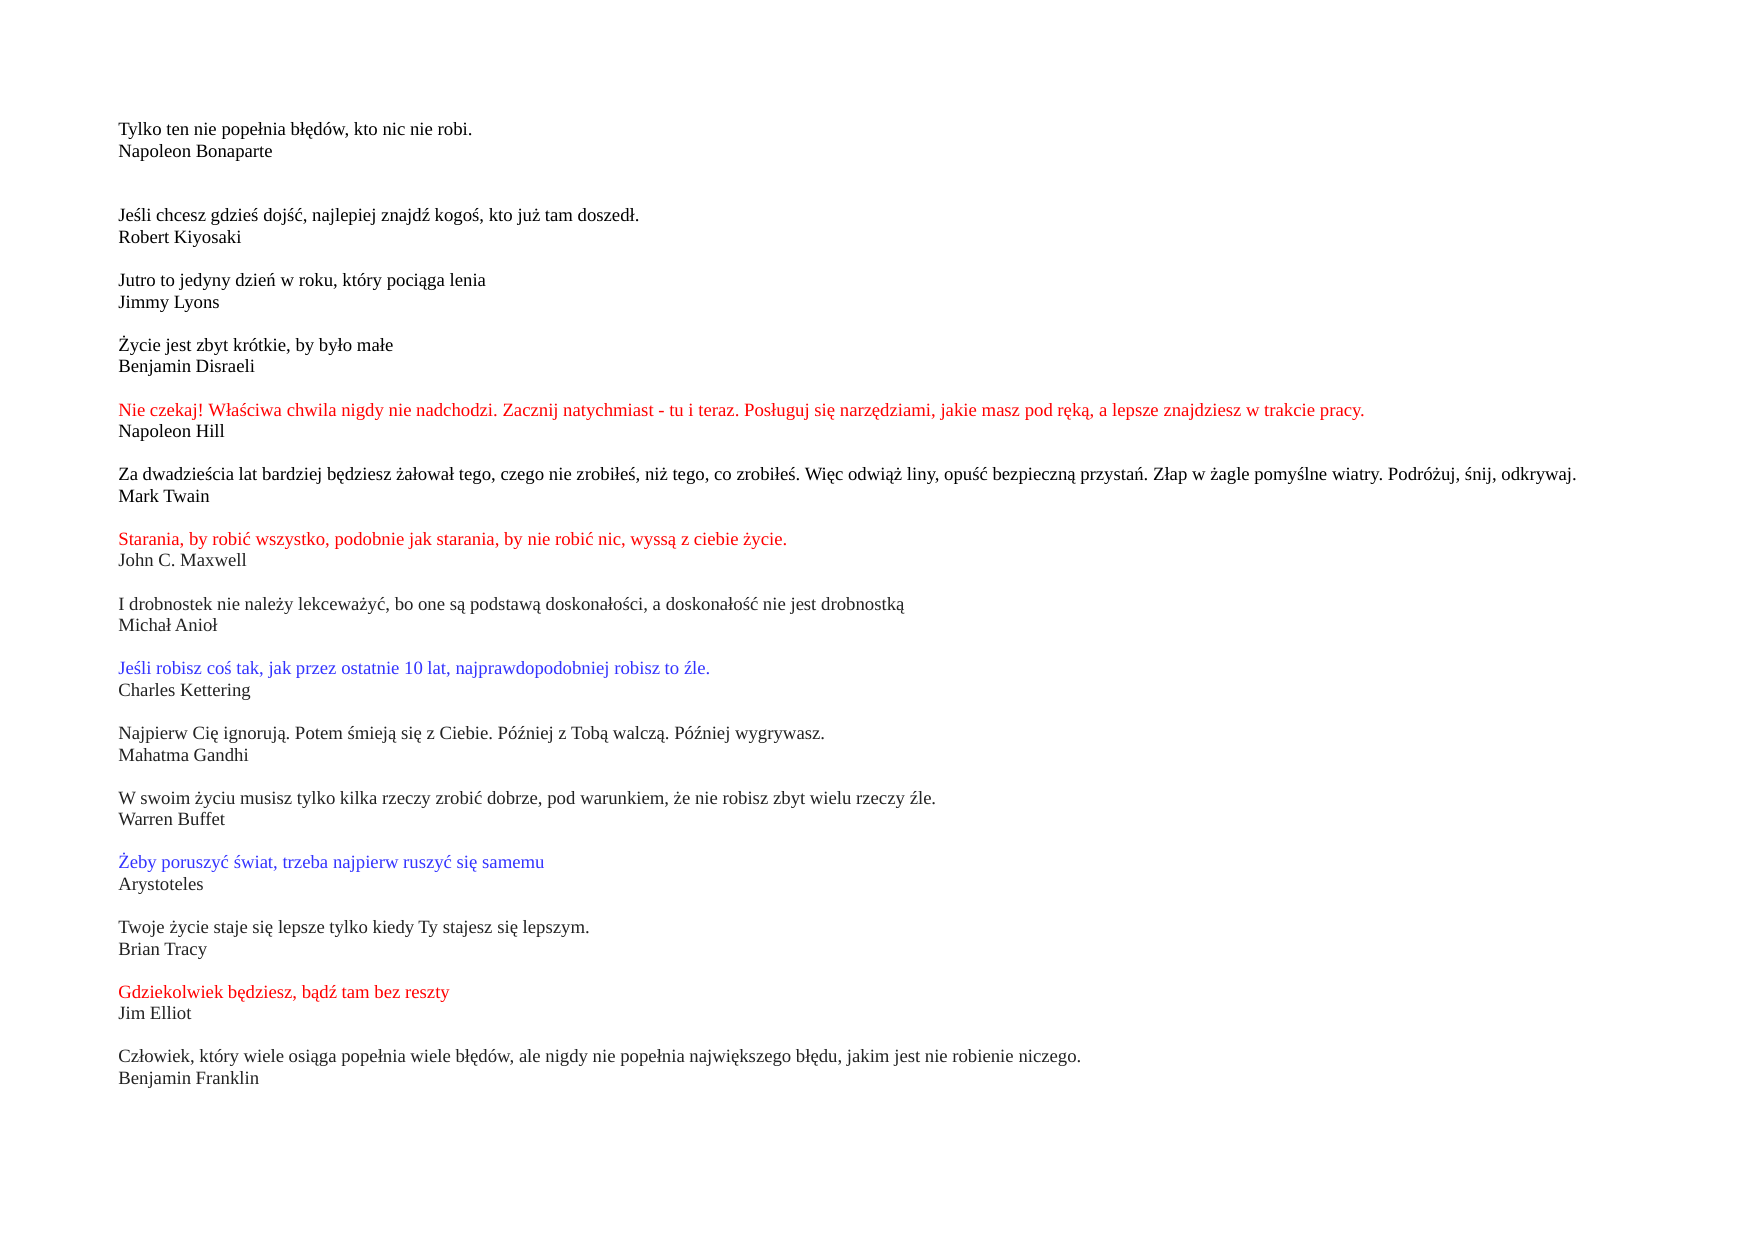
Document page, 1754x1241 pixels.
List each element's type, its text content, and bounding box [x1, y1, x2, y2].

text John C. Maxwell [118, 549, 1636, 571]
text Brian Tracy [118, 937, 1636, 959]
text Za dwadzieścia lat bardziej będziesz żałował tego, czego nie zrobiłeś, niż tego, co zrobiłeś. Więc odwiąż liny, opuść bezpieczną przystań. Złap w żagle pomyślne wiatry. Podróżuj, śnij, odkrywaj. [118, 463, 1636, 485]
text Gdziekolwiek będziesz, bądź tam bez reszty [118, 981, 1636, 1002]
text Mark Twain [118, 485, 1636, 506]
text Tylko ten nie popełnia błędów, kto nic nie robi. [118, 118, 1636, 140]
text Napoleon Hill [118, 420, 1636, 442]
text Charles Kettering [118, 679, 1636, 700]
text Najpierw Cię ignorują. Potem śmieją się z Ciebie. Później z Tobą walczą. Później wygrywasz. [118, 722, 1636, 743]
text Michał Anioł [118, 614, 1636, 636]
text Benjamin Franklin [118, 1067, 1636, 1088]
text I drobnostek nie należy lekceważyć, bo one są podstawą doskonałości, a doskonałość nie jest drobnostką [118, 592, 1636, 614]
text Starania, by robić wszystko, podobnie jak starania, by nie robić nic, wyssą z ciebie życie. [118, 528, 1636, 549]
text Warren Buffet [118, 808, 1636, 830]
text Żeby poruszyć świat, trzeba najpierw ruszyć się samemu [118, 851, 1636, 873]
text Napoleon Bonaparte [118, 140, 1636, 161]
text Człowiek, który wiele osiąga popełnia wiele błędów, ale nigdy nie popełnia największego błędu, jakim jest nie robienie niczego. [118, 1045, 1636, 1067]
text Twoje życie staje się lepsze tylko kiedy Ty stajesz się lepszym. [118, 916, 1636, 937]
text Benjamin Disraeli [118, 355, 1636, 377]
text Jeśli robisz coś tak, jak przez ostatnie 10 lat, najprawdopodobniej robisz to źle. [118, 657, 1636, 679]
text Robert Kiyosaki [118, 226, 1636, 247]
text W swoim życiu musisz tylko kilka rzeczy zrobić dobrze, pod warunkiem, że nie robisz zbyt wielu rzeczy źle. [118, 787, 1636, 808]
text Jeśli chcesz gdzieś dojść, najlepiej znajdź kogoś, kto już tam doszedł. [118, 204, 1636, 226]
text Jim Elliot [118, 1002, 1636, 1024]
text Nie czekaj! Właściwa chwila nigdy nie nadchodzi. Zacznij natychmiast - tu i teraz. Posługuj się narzędziami, jakie masz pod ręką, a lepsze znajdziesz w trakcie pracy. [118, 398, 1636, 420]
text Arystoteles [118, 873, 1636, 894]
text Mahatma Gandhi [118, 743, 1636, 765]
text Jutro to jedyny dzień w roku, który pociąga lenia [118, 269, 1636, 291]
text Jimmy Lyons [118, 291, 1636, 312]
text Życie jest zbyt krótkie, by było małe [118, 334, 1636, 355]
